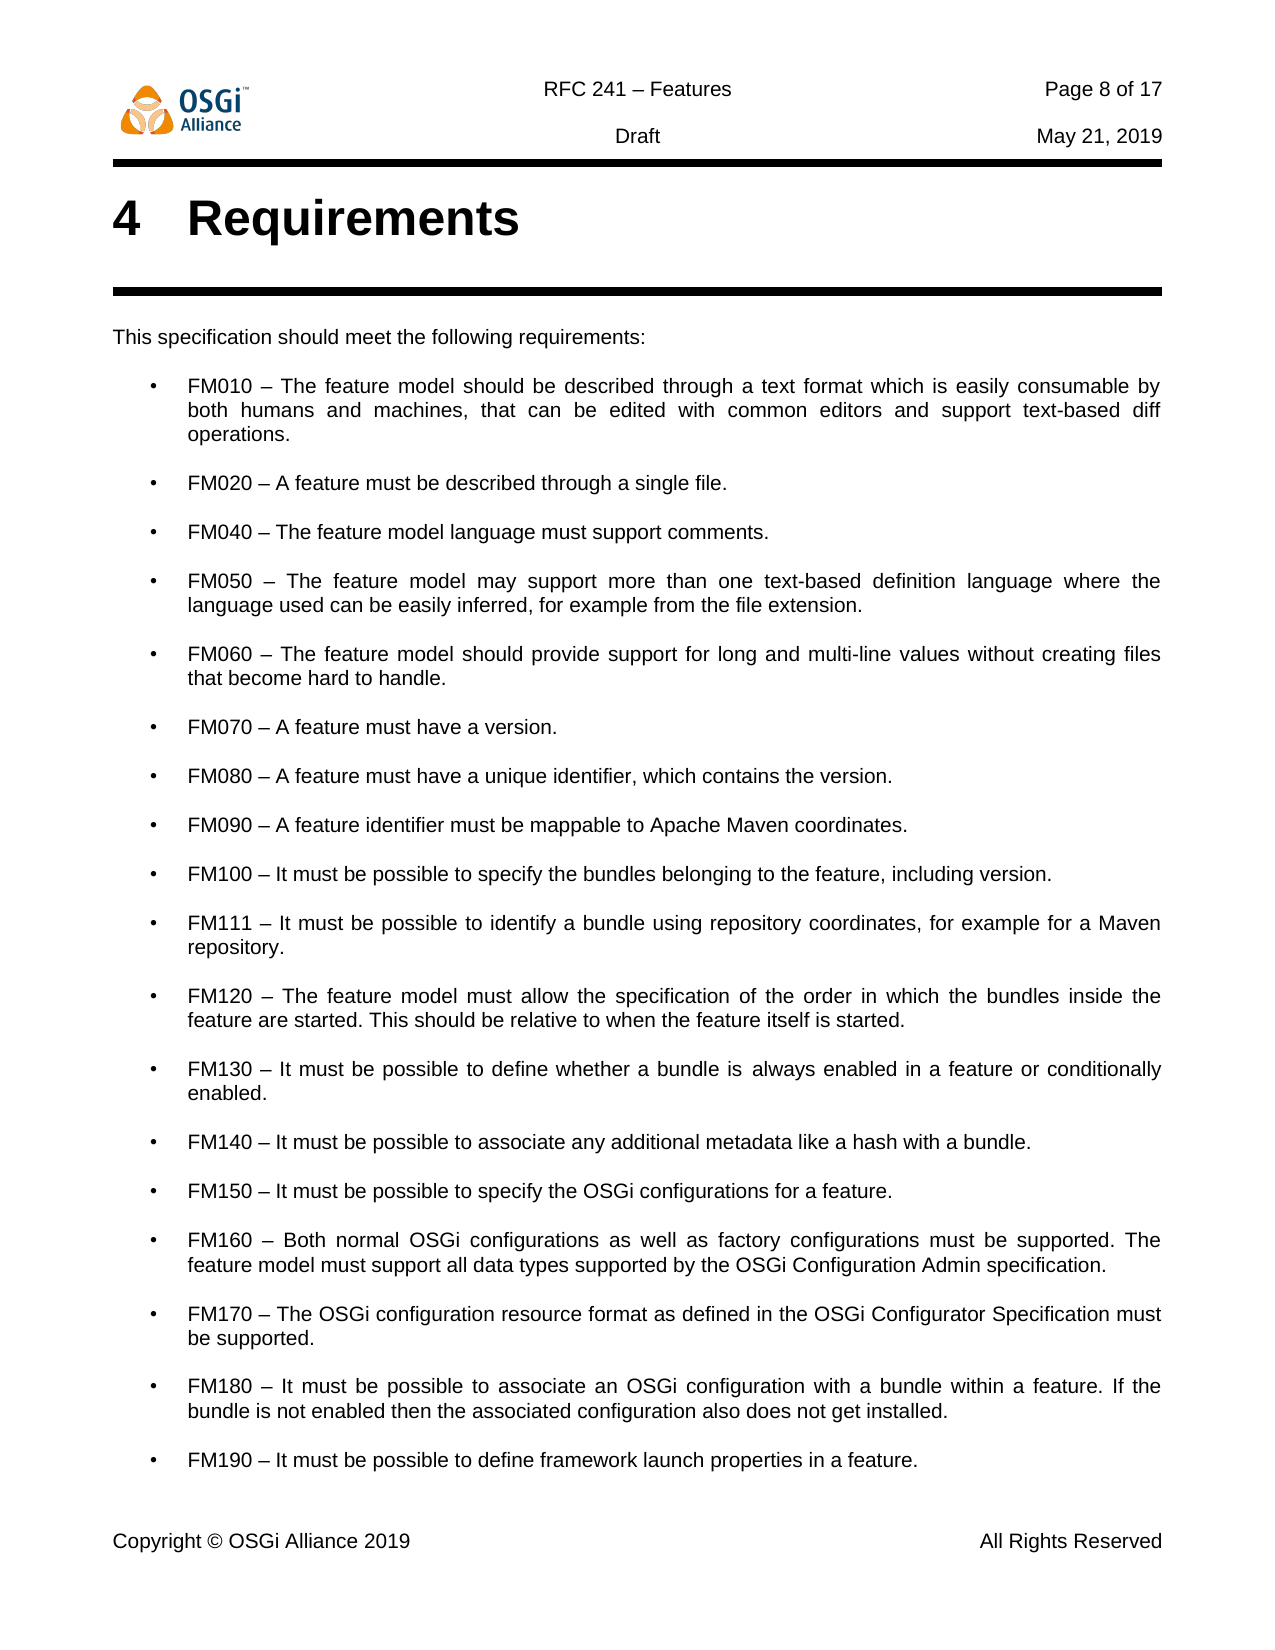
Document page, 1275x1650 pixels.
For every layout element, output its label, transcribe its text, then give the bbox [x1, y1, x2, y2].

text This specification should meet the following requirements: [112, 325, 1162, 349]
list FM060 – The feature model should provide support for long and multi-line values without creating files that become hard to handle. [150, 642, 1162, 690]
list FM170 – The OSGi configuration resource format as defined in the OSGi Configurator Specification must be supported. [150, 1301, 1162, 1349]
list FM080 – A feature must have a unique identifier, which contains the version. [150, 764, 1162, 788]
subtitle Requirements [112, 160, 1162, 296]
list FM020 – A feature must be described through a single file. [150, 471, 1162, 495]
list FM150 – It must be possible to specify the OSGi configurations for a feature. [150, 1179, 1162, 1203]
list FM130 – It must be possible to define whether a bundle is always enabled in a feature or conditionally enabled. [150, 1057, 1162, 1105]
list FM160 – Both normal OSGi configurations as well as factory configurations must be supported. The feature model must support all data types supported by the OSGi Configuration Admin specification. [150, 1228, 1162, 1276]
list FM190 – It must be possible to define framework launch properties in a feature. [150, 1447, 1162, 1471]
list FM120 – The feature model must allow the specification of the order in which the bundles inside the feature are started. This should be relative to when the feature itself is started. [150, 984, 1162, 1032]
list FM070 – A feature must have a version. [150, 715, 1162, 739]
list FM040 – The feature model language must support comments. [150, 520, 1162, 544]
list FM010 – The feature model should be described through a text format which is easily consumable by both humans and machines, that can be edited with common editors and support text-based diff operations. [150, 374, 1162, 446]
list FM180 – It must be possible to associate an OSGi configuration with a bundle within a feature. If the bundle is not enabled then the associated configuration also does not get installed. [150, 1374, 1162, 1422]
list FM140 – It must be possible to associate any additional metadata like a hash with a bundle. [150, 1130, 1162, 1154]
picture [113, 78, 257, 142]
list FM090 – A feature identifier must be mappable to Apache Maven coordinates. [150, 813, 1162, 837]
list FM100 – It must be possible to specify the bundles belonging to the feature, including version. [150, 862, 1162, 886]
list FM111 – It must be possible to identify a bundle using repository coordinates, for example for a Maven repository. [150, 911, 1162, 959]
list FM050 – The feature model may support more than one text-based definition language where the language used can be easily inferred, for example from the file extension. [150, 569, 1162, 617]
